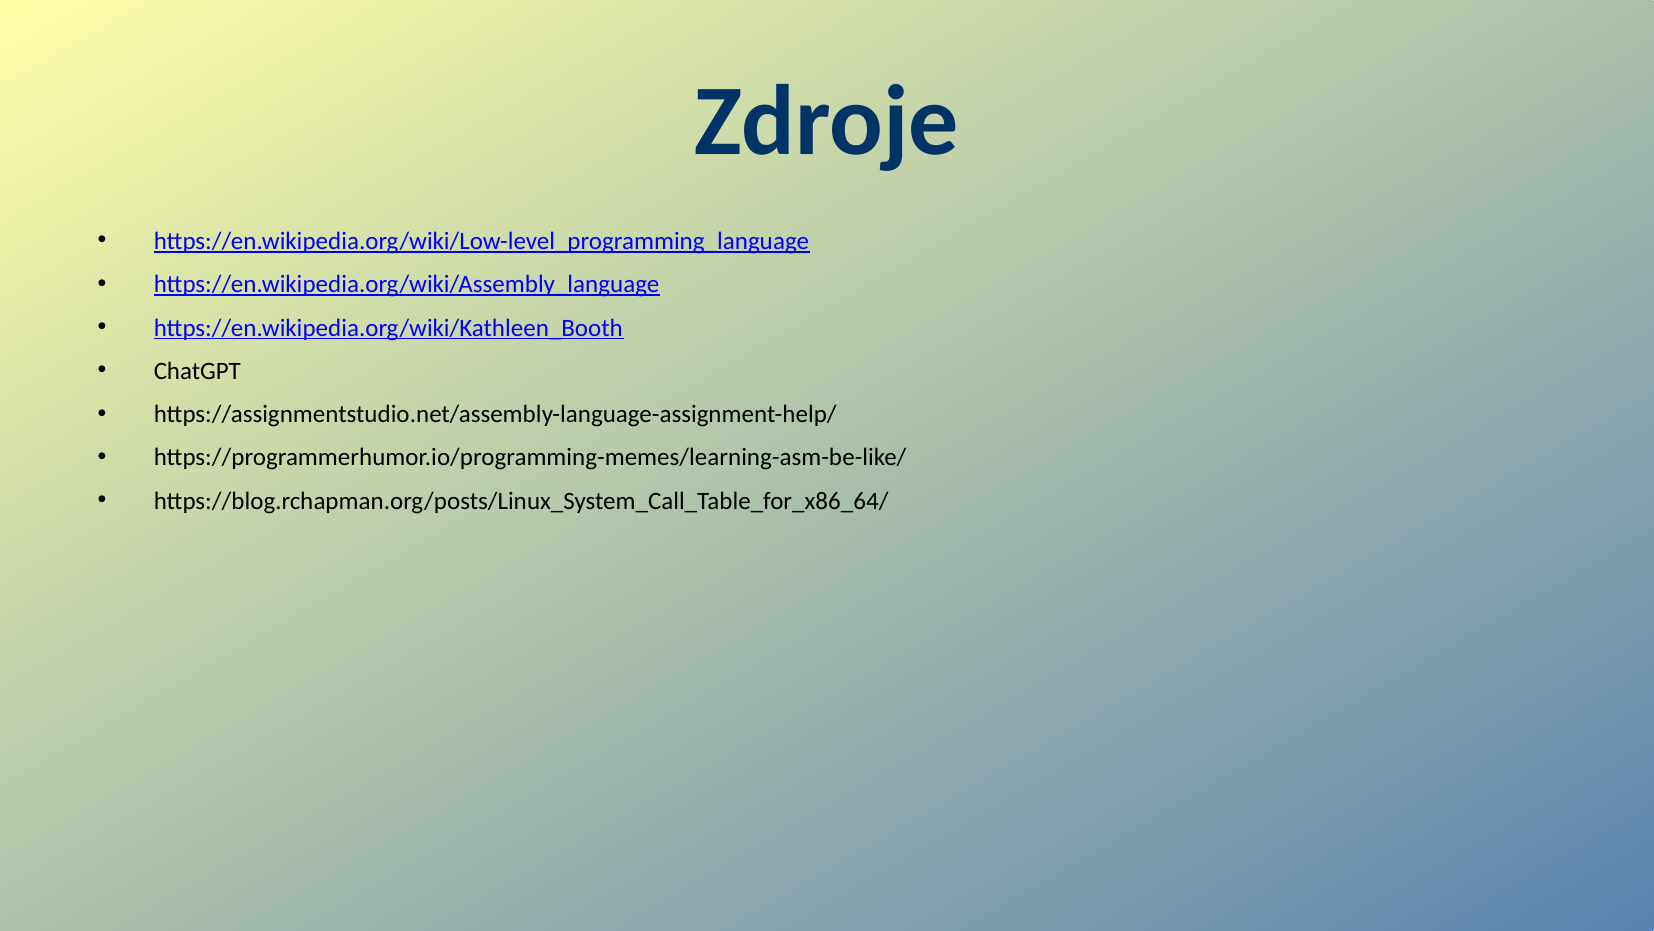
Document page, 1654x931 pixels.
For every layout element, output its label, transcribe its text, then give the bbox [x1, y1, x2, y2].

title Zdroje [82, 37, 1571, 193]
list https://en.wikipedia.org/wiki/Low-level_programming_language https://en.wikipedia.org/wiki/Assembly_language https://en.wikipedia.org/wiki/Kathleen_Booth ChatGPT https://assignmentstudio.net/assembly-language-assignment-help/ https://programmerhumor.io/programming-memes/learning-asm-be-like/ https://blog.rchapman.org/posts/Linux_System_Call_Table_for_x86_64/ [82, 217, 1571, 831]
